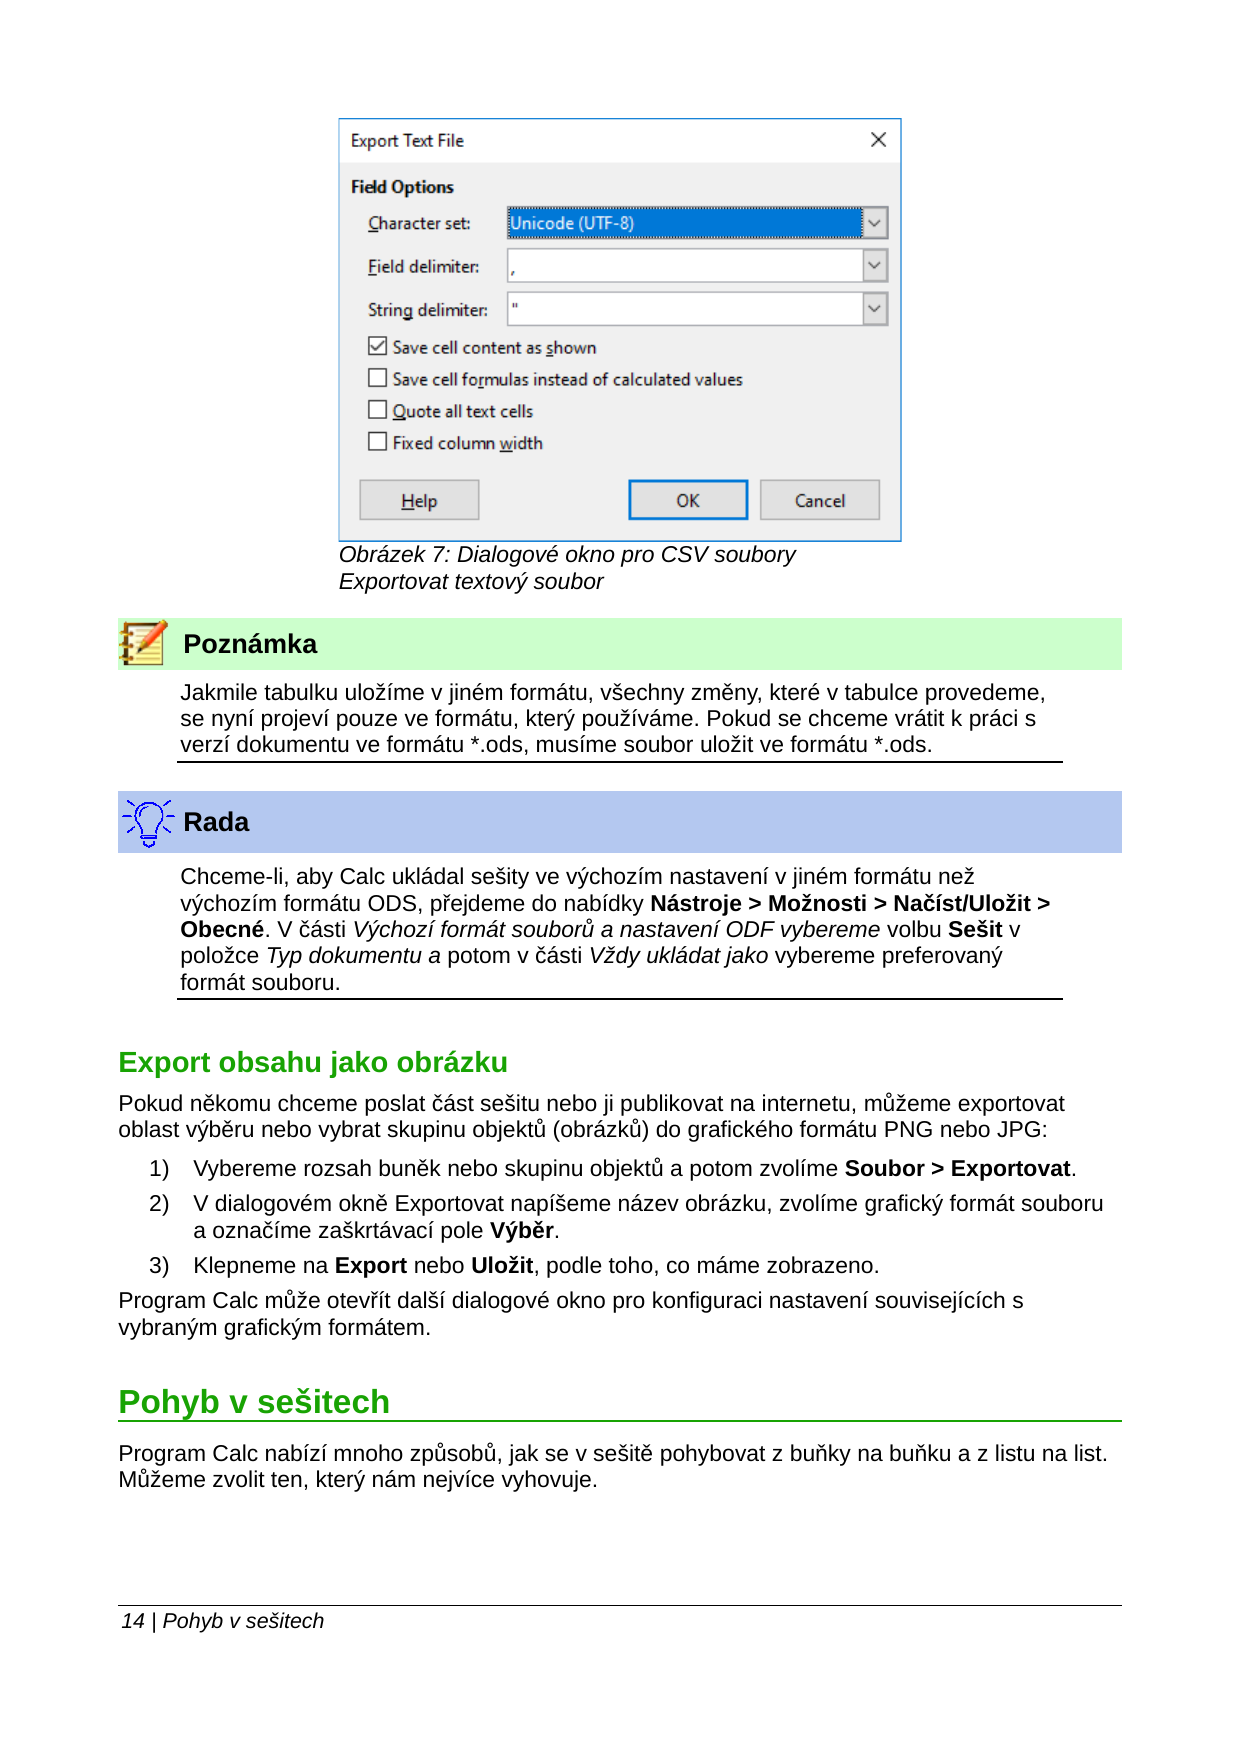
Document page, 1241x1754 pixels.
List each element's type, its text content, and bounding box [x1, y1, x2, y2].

list Vybereme rozsah buněk nebo skupinu objektů a potom zvolíme Soubor > Exportovat. [169, 1155, 1122, 1182]
subtitle Export obsahu jako obrázku [118, 1045, 1122, 1078]
text Pokud někomu chceme poslat část sešitu nebo ji publikovat na internetu, můžeme exportovat oblast výběru nebo vybrat skupinu objektů (obrázků) do grafického formátu PNG nebo JPG: [118, 1090, 1122, 1143]
subtitle Poznámka [118, 618, 1122, 670]
subtitle Pohyb v sešitech [118, 1382, 1122, 1420]
subtitle Rada [118, 791, 1122, 853]
picture [338, 118, 902, 542]
picture [119, 618, 170, 669]
text Chceme-li, aby Calc ukládal sešity ve výchozím nastavení v jiném formátu než výchozím formátu ODS, přejdeme do nabídky Nástroje > Možnosti > Načíst/Uložit > Obecné. V části Výchozí formát souborů a nastavení ODF vybereme volbu Sešit v položce Typ dokumentu a potom v části Vždy ukládat jako vybereme preferovaný formát souboru. [177, 860, 1063, 998]
text Program Calc nabízí mnoho způsobů, jak se v sešitě pohybovat z buňky na buňku a z listu na list. Můžeme zvolit ten, který nám nejvíce vyhovuje. [118, 1440, 1122, 1493]
list Klepneme na Export nebo Uložit, podle toho, co máme zobrazeno. [169, 1252, 1122, 1278]
text Program Calc může otevřít další dialogové okno pro konfiguraci nastavení souvisejících s vybraným grafickým formátem. [118, 1287, 1122, 1340]
text Obrázek 7: Dialogové okno pro CSV soubory Exportovat textový soubor [338, 542, 902, 594]
list V dialogovém okně Exportovat napíšeme název obrázku, zvolíme grafický formát souboru a označíme zaškrtávací pole Výběr. [169, 1190, 1122, 1243]
text Jakmile tabulku uložíme v jiném formátu, všechny změny, které v tabulce provedeme, se nyní projeví pouze ve formátu, který používáme. Pokud se chceme vrátit k práci s verzí dokumentu ve formátu *.ods, musíme soubor uložit ve formátu *.ods. [177, 676, 1063, 761]
picture [119, 792, 179, 852]
